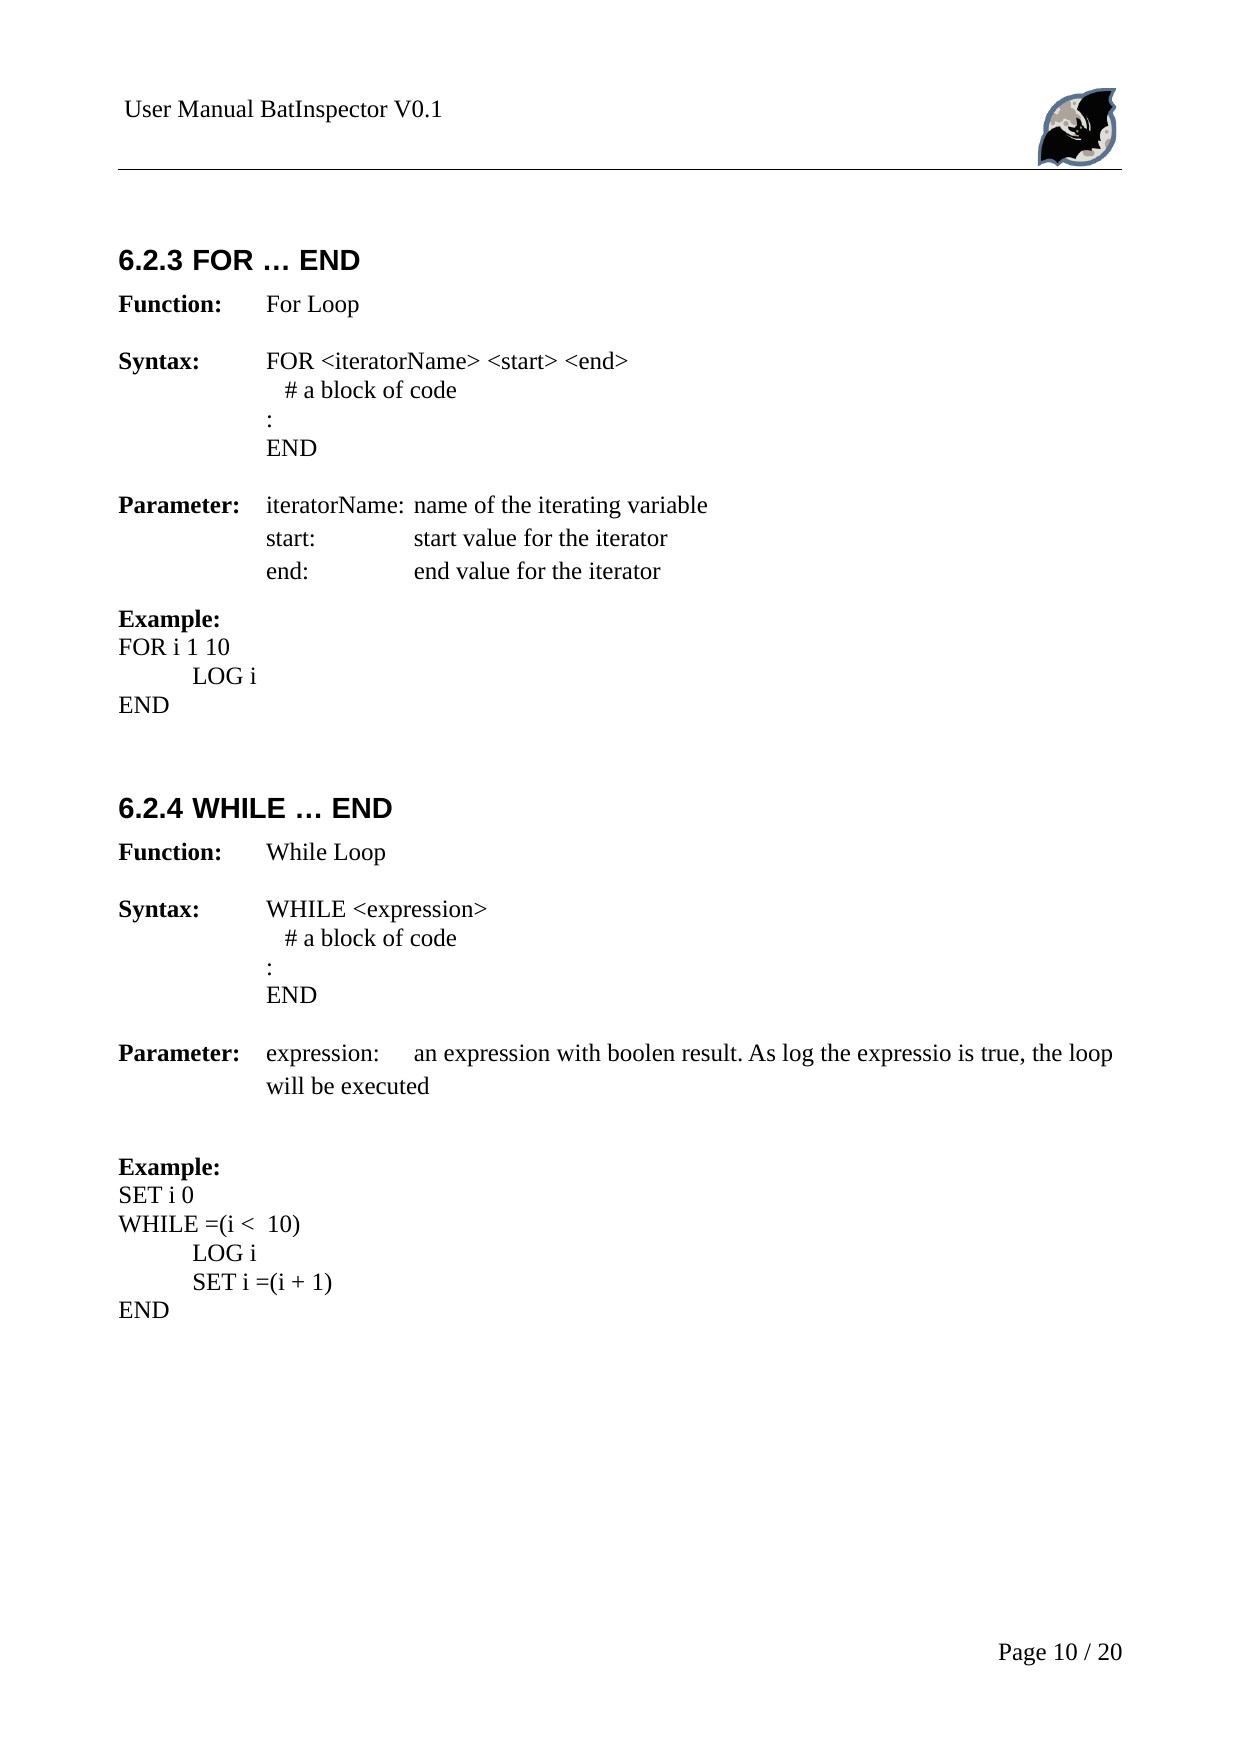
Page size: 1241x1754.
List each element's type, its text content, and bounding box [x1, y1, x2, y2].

text Syntax: WHILE <expression> [118, 894, 1122, 923]
subtitle FOR … END [118, 243, 1122, 276]
text FOR i 1 10 [118, 632, 1122, 661]
text : [118, 404, 1122, 433]
text Example: [118, 1152, 1122, 1181]
picture [1037, 88, 1117, 167]
text LOG i [118, 1238, 1122, 1267]
text Parameter: expression: an expression with boolen result. As log the expressio is true, the loop will be executed [118, 1038, 1122, 1133]
text SET i =(i + 1) [118, 1267, 1122, 1296]
text : [118, 952, 1122, 981]
text Example: [118, 604, 1122, 632]
text WHILE =(i < 10) [118, 1209, 1122, 1238]
text END [118, 690, 1122, 719]
subtitle WHILE … END [118, 791, 1122, 824]
text END [118, 433, 1122, 461]
text Function: For Loop [118, 289, 1122, 318]
text # a block of code [118, 375, 1122, 404]
text END [118, 1296, 1122, 1324]
text Syntax: FOR <iteratorName> <start> <end> [118, 346, 1122, 375]
text Function: While Loop [118, 837, 1122, 866]
text END [118, 981, 1122, 1009]
text LOG i [118, 661, 1122, 690]
text Parameter: iteratorName: name of the iterating variable start: start value for the iterator end: end value for the iterator [118, 490, 1122, 585]
text SET i 0 [118, 1181, 1122, 1209]
text # a block of code [118, 923, 1122, 952]
